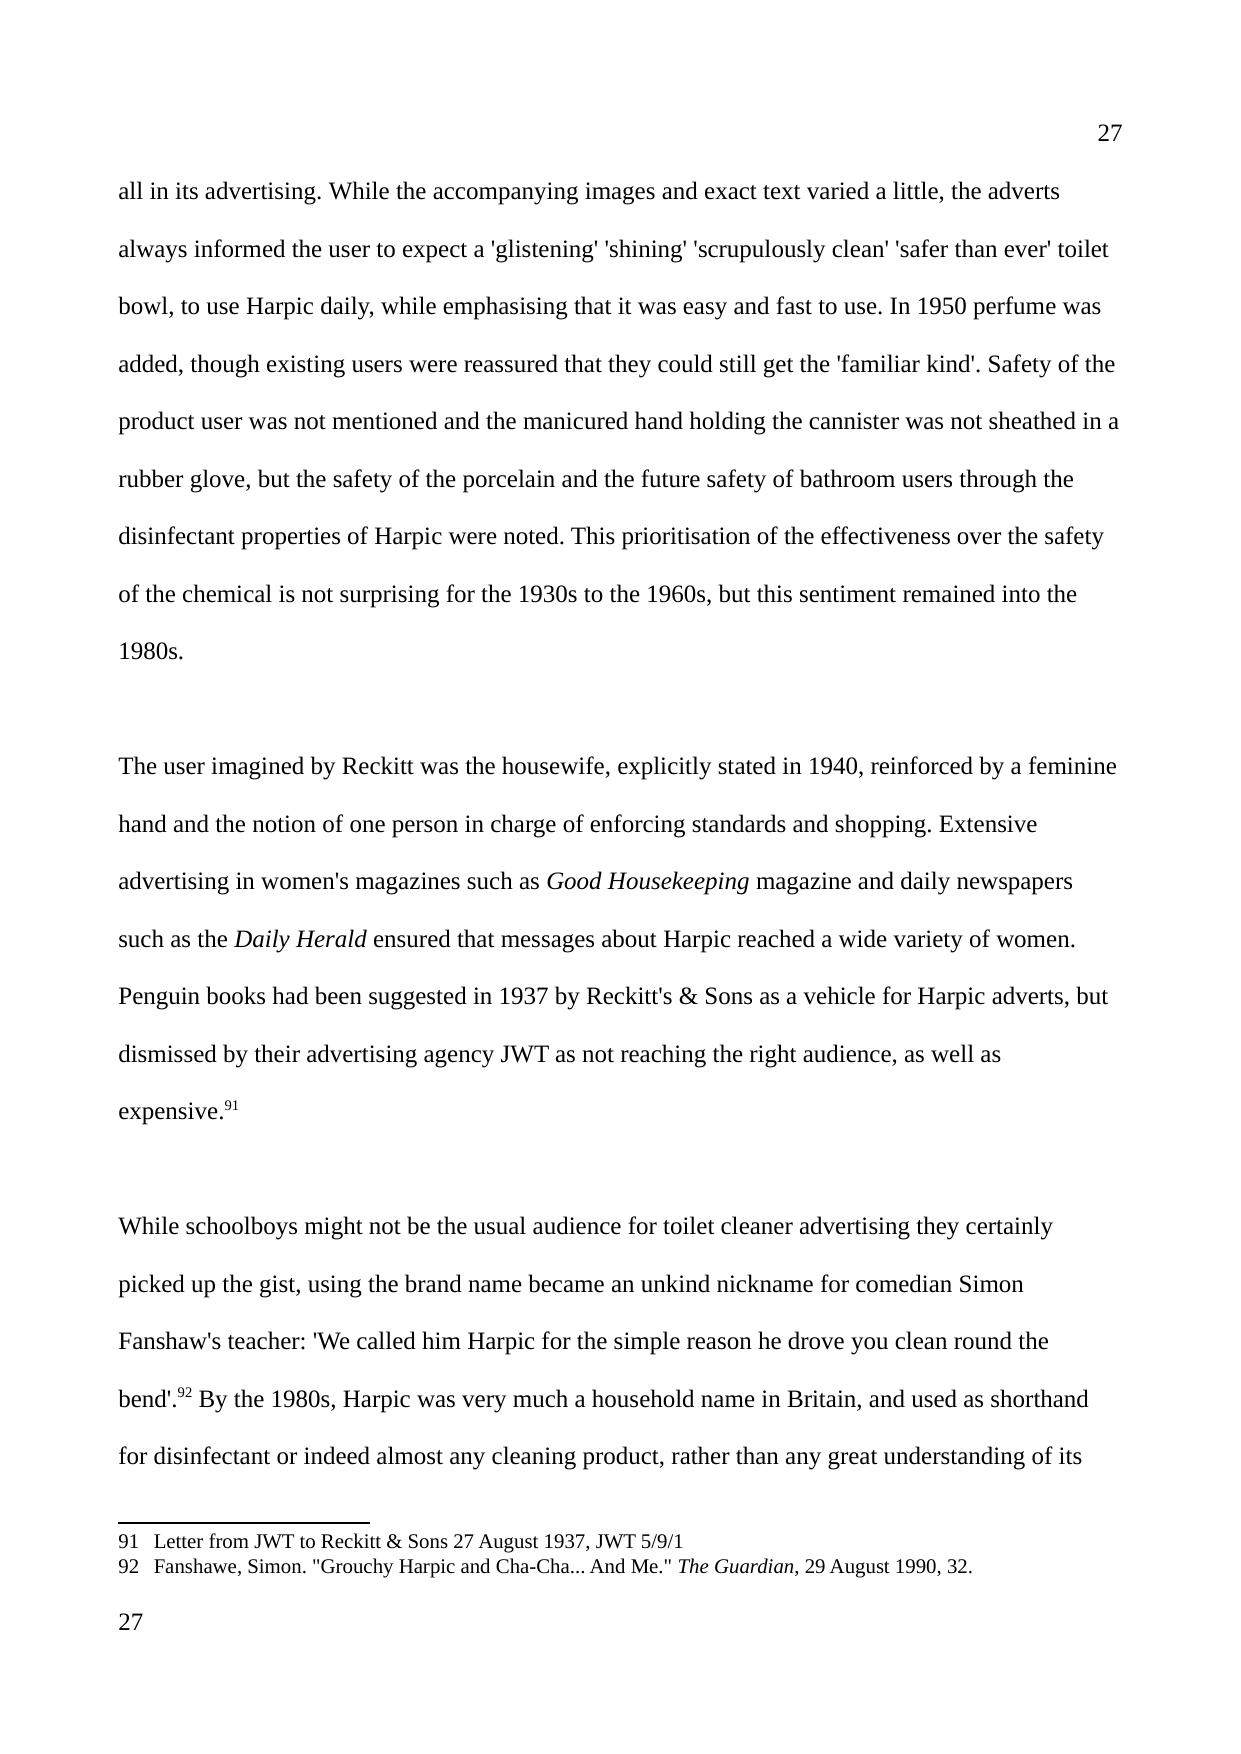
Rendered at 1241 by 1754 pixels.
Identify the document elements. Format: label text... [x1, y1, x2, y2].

text all in its advertising. While the accompanying images and exact text varied a little, the adverts always informed the user to expect a 'glistening' 'shining' 'scrupulously clean' 'safer than ever' toilet bowl, to use Harpic daily, while emphasising that it was easy and fast to use. In 1950 perfume was added, though existing users were reassured that they could still get the 'familiar kind'. Safety of the product user was not mentioned and the manicured hand holding the cannister was not sheathed in a rubber glove, but the safety of the porcelain and the future safety of bathroom users through the disinfectant properties of Harpic were noted. This prioritisation of the effectiveness over the safety of the chemical is not surprising for the 1930s to the 1960s, but this sentiment remained into the 1980s. [118, 176, 1122, 665]
text Letter from JWT to Reckitt & Sons 27 August 1937, JWT 5/9/1 [118, 1529, 1122, 1553]
text While schoolboys might not be the usual audience for toilet cleaner advertising they certainly picked up the gist, using the brand name became an unkind nickname for comedian Simon Fanshaw's teacher: 'We called him Harpic for the simple reason he drove you clean round the bend'. By the 1980s, Harpic was very much a household name in Britain, and used as shorthand for disinfectant or indeed almost any cleaning product, rather than any great understanding of its [118, 1211, 1122, 1470]
text The user imagined by Reckitt was the housewife, explicitly stated in 1940, reinforced by a feminine hand and the notion of one person in charge of enforcing standards and shopping. Extensive advertising in women's magazines such as Good Housekeeping magazine and daily newspapers such as the Daily Herald ensured that messages about Harpic reached a wide variety of women. Penguin books had been suggested in 1937 by Reckitt's & Sons as a vehicle for Harpic adverts, but dismissed by their advertising agency JWT as not reaching the right audience, as well as expensive. [118, 751, 1122, 1125]
text Fanshawe, Simon. "Grouchy Harpic and Cha-Cha... And Me." The Guardian, 29 August 1990, 32. [118, 1553, 1122, 1578]
